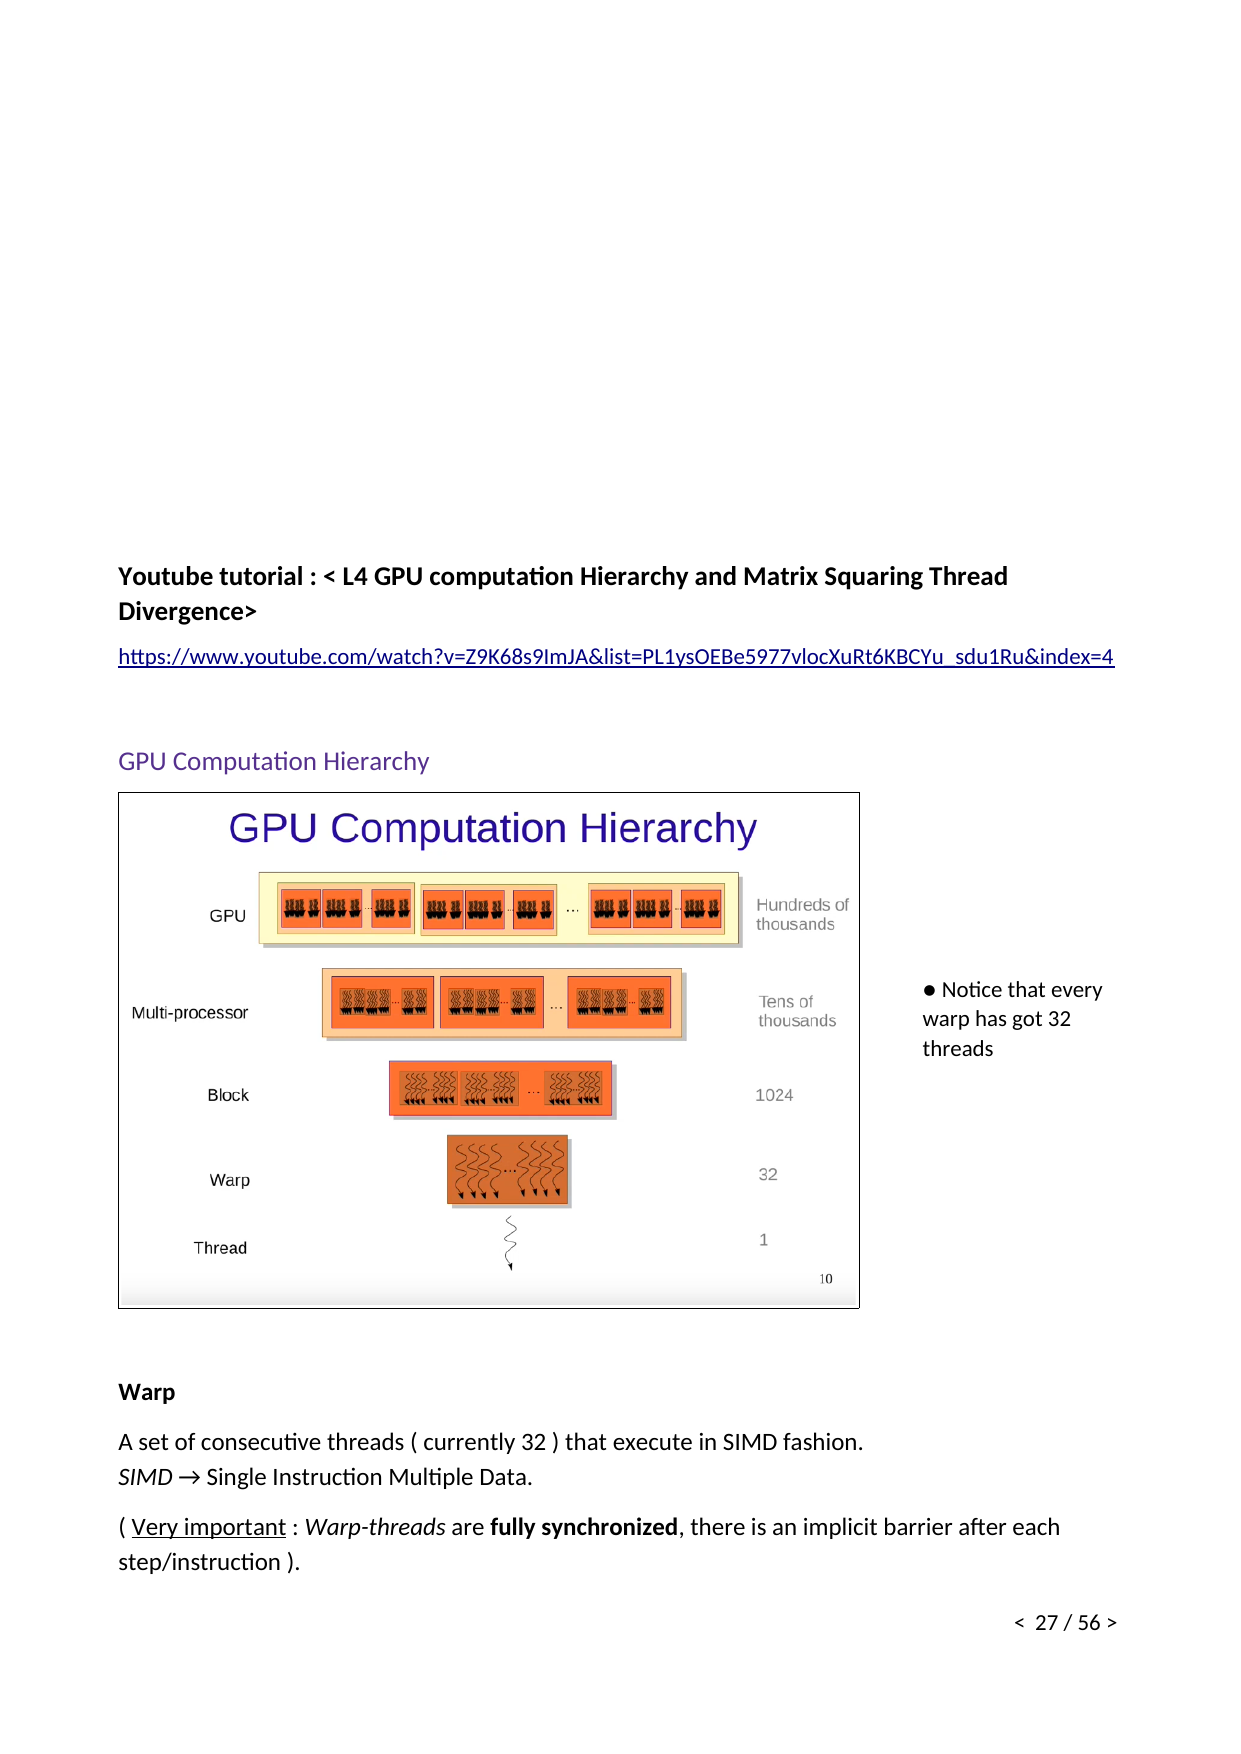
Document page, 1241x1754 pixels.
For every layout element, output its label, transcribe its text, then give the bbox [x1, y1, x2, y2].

picture [121, 795, 856, 1305]
subtitle GPU Computation Hierarchy [118, 744, 1122, 777]
text ( Very important : Warp-threads are fully synchronized, there is an implicit barrier after each step/instruction ). [118, 1511, 1122, 1576]
text Warp [118, 1377, 1122, 1407]
subtitle Youtube tutorial : < L4 GPU computation Hierarchy and Matrix Squaring Thread Divergence> [118, 559, 1122, 627]
text https://www.youtube.com/watch?v=Z9K68s9ImJA&list=PL1ysOEBe5977vlocXuRt6KBCYu_sdu1Ru&index=4 [118, 642, 1122, 670]
text A set of consecutive threads ( currently 32 ) that execute in SIMD fashion. SIMD → Single Instruction Multiple Data. [118, 1426, 1122, 1492]
